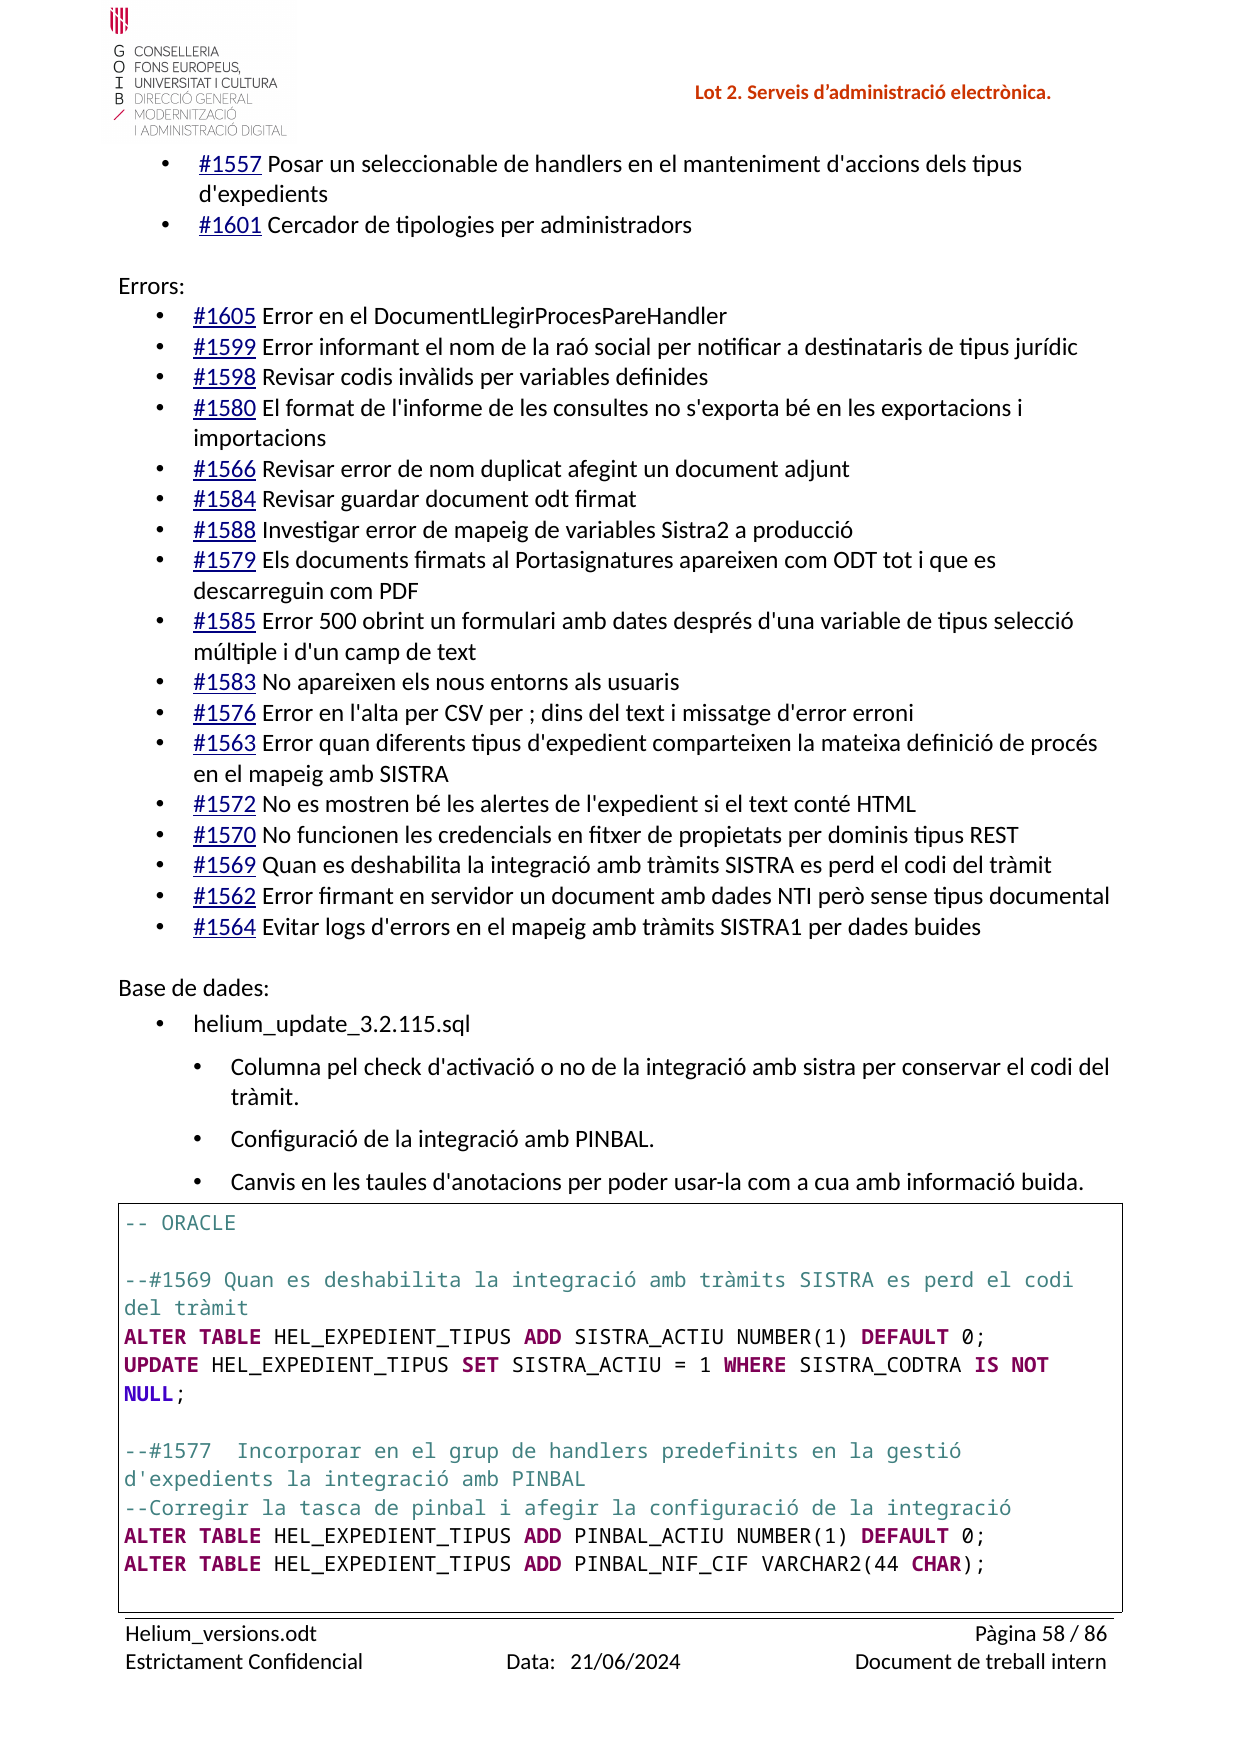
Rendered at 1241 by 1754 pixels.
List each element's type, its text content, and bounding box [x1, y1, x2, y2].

list #1605 Error en el DocumentLlegirProcesPareHandler [156, 300, 1122, 331]
list #1601 Cercador de tipologies per administradors [161, 209, 1122, 239]
list #1564 Evitar logs d'errors en el mapeig amb tràmits SISTRA1 per dades buides [156, 911, 1122, 941]
list #1584 Revisar guardar document odt firmat [156, 483, 1122, 514]
list helium_update_3.2.115.sql [156, 1008, 1122, 1039]
list Canvis en les taules d'anotacions per poder usar-la com a cua amb informació buida. [193, 1166, 1122, 1196]
list #1583 No apareixen els nous entorns als usuaris [156, 667, 1122, 697]
list #1585 Error 500 obrint un formulari amb dates després d'una variable de tipus selecció múltiple i d'un camp de text [156, 606, 1122, 667]
list #1563 Error quan diferents tipus d'expedient comparteixen la mateixa definició de procés en el mapeig amb SISTRA [156, 728, 1122, 789]
list Columna pel check d'activació o no de la integració amb sistra per conservar el codi del tràmit. [193, 1051, 1122, 1112]
list #1570 No funcionen les credencials en fitxer de propietats per dominis tipus REST [156, 819, 1122, 850]
list Configuració de la integració amb PINBAL. [193, 1123, 1122, 1154]
list #1599 Error informant el nom de la raó social per notificar a destinataris de tipus jurídic [156, 331, 1122, 361]
picture [100, 0, 297, 144]
list #1566 Revisar error de nom duplicat afegint un document adjunt [156, 453, 1122, 483]
table_header -- ORACLE --#1569 Quan es deshabilita la integració amb tràmits SISTRA es perd el codi del tràmit ALTER TABLE HEL_EXPEDIENT_TIPUS ADD SISTRA_ACTIU NUMBER(1) DEFAULT 0; UPDATE HEL_EXPEDIENT_TIPUS SET SISTRA_ACTIU = 1 WHERE SISTRA_CODTRA IS NOT NULL; --#1577 Incorporar en el grup de handlers predefinits en la gestió d'expedients la integració amb PINBAL --Corregir la tasca de pinbal i afegir la configuració de la integració ALTER TABLE HEL_EXPEDIENT_TIPUS ADD PINBAL_ACTIU NUMBER(1) DEFAULT 0; ALTER TABLE HEL_EXPEDIENT_TIPUS ADD PINBAL_NIF_CIF VARCHAR2(44 CHAR); [119, 1204, 1122, 1612]
list #1588 Investigar error de mapeig de variables Sistra2 a producció [156, 514, 1122, 544]
list #1569 Quan es deshabilita la integració amb tràmits SISTRA es perd el codi del tràmit [156, 850, 1122, 880]
list #1576 Error en l'alta per CSV per ; dins del text i missatge d'error erroni [156, 697, 1122, 728]
list #1580 El format de l'informe de les consultes no s'exporta bé en les exportacions i importacions [156, 392, 1122, 453]
list #1557 Posar un seleccionable de handlers en el manteniment d'accions dels tipus d'expedients [161, 148, 1122, 209]
list #1598 Revisar codis invàlids per variables definides [156, 361, 1122, 392]
list #1572 No es mostren bé les alertes de l'expedient si el text conté HTML [156, 789, 1122, 819]
text Base de dades: [118, 972, 1122, 1002]
list #1579 Els documents firmats al Portasignatures apareixen com ODT tot i que es descarreguin com PDF [156, 544, 1122, 606]
text Errors: [118, 270, 1122, 300]
list #1562 Error firmant en servidor un document amb dades NTI però sense tipus documental [156, 880, 1122, 911]
